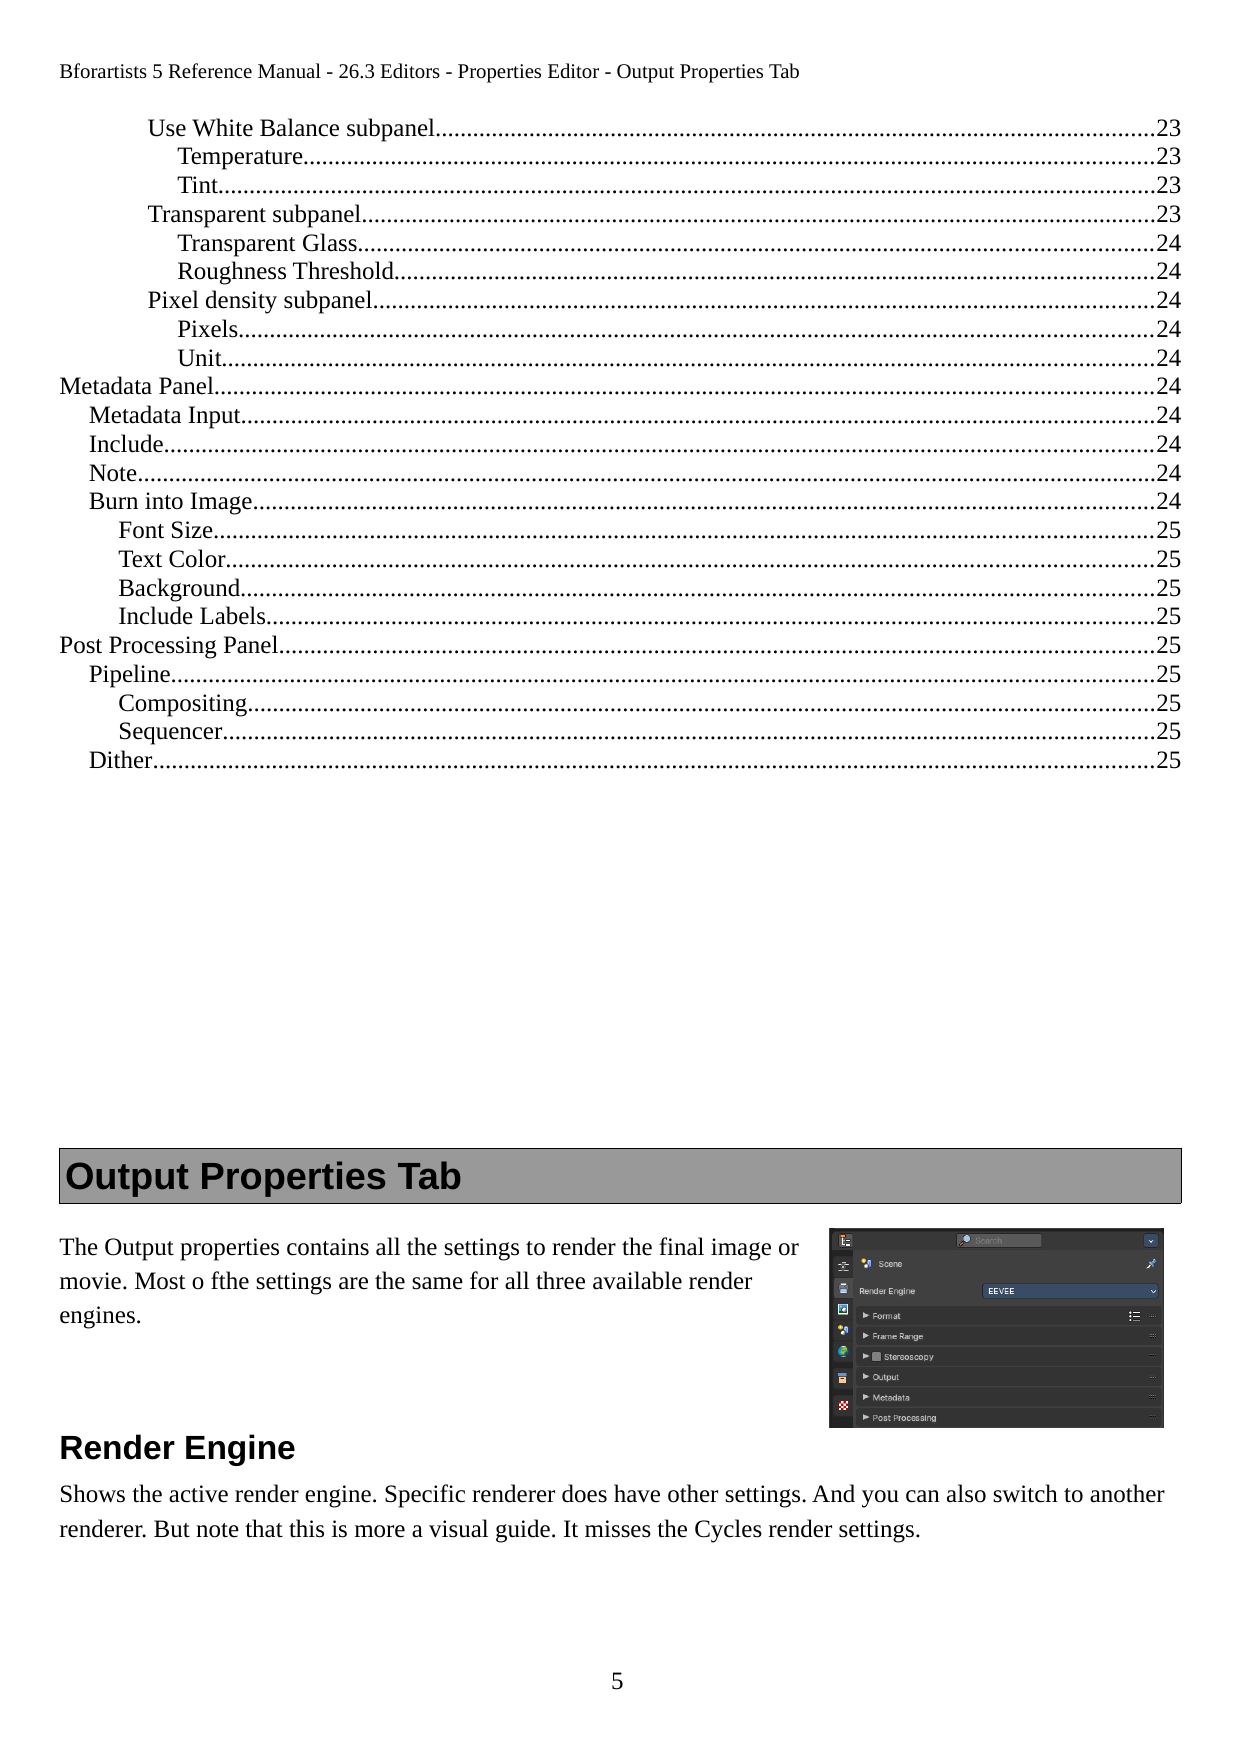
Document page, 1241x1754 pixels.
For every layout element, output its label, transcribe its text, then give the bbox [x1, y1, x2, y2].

text Metadata Input 24 [88, 400, 1181, 429]
text Post Processing Panel 25 [59, 630, 1181, 659]
text Compositing 25 [118, 688, 1181, 716]
text Sequencer 25 [118, 716, 1181, 745]
text Burn into Image 24 [88, 486, 1181, 515]
text Pixels 24 [177, 314, 1181, 343]
text Include Labels 25 [118, 601, 1181, 630]
text Background 25 [118, 573, 1181, 601]
text Roughness Threshold 24 [177, 256, 1181, 285]
text Shows the active render engine. Specific renderer does have other settings. And you can also switch to another renderer. But note that this is more a visual guide. It misses the Cycles render settings. [59, 1479, 1181, 1542]
text Font Size 25 [118, 515, 1181, 544]
text Use White Balance subpanel 23 [147, 113, 1181, 141]
text Text Color 25 [118, 544, 1181, 573]
text Unit 24 [177, 343, 1181, 371]
picture [829, 1228, 1164, 1428]
text Pipeline 25 [88, 659, 1181, 688]
text The Output properties contains all the settings to render the final image or movie. Most o fthe settings are the same for all three available render engines. [59, 1232, 829, 1329]
text Pixel density subpanel 24 [147, 285, 1181, 314]
text Include 24 [88, 429, 1181, 458]
text Metadata Panel 24 [59, 371, 1181, 400]
subtitle Render Engine [59, 1428, 1181, 1467]
table_header Output Properties Tab [60, 1149, 1181, 1203]
text Dither 25 [88, 745, 1181, 774]
text Temperature 23 [177, 141, 1181, 170]
text Note 24 [88, 458, 1181, 486]
text Tint 23 [177, 170, 1181, 199]
text Transparent subpanel 23 [147, 199, 1181, 228]
text Transparent Glass 24 [177, 228, 1181, 256]
